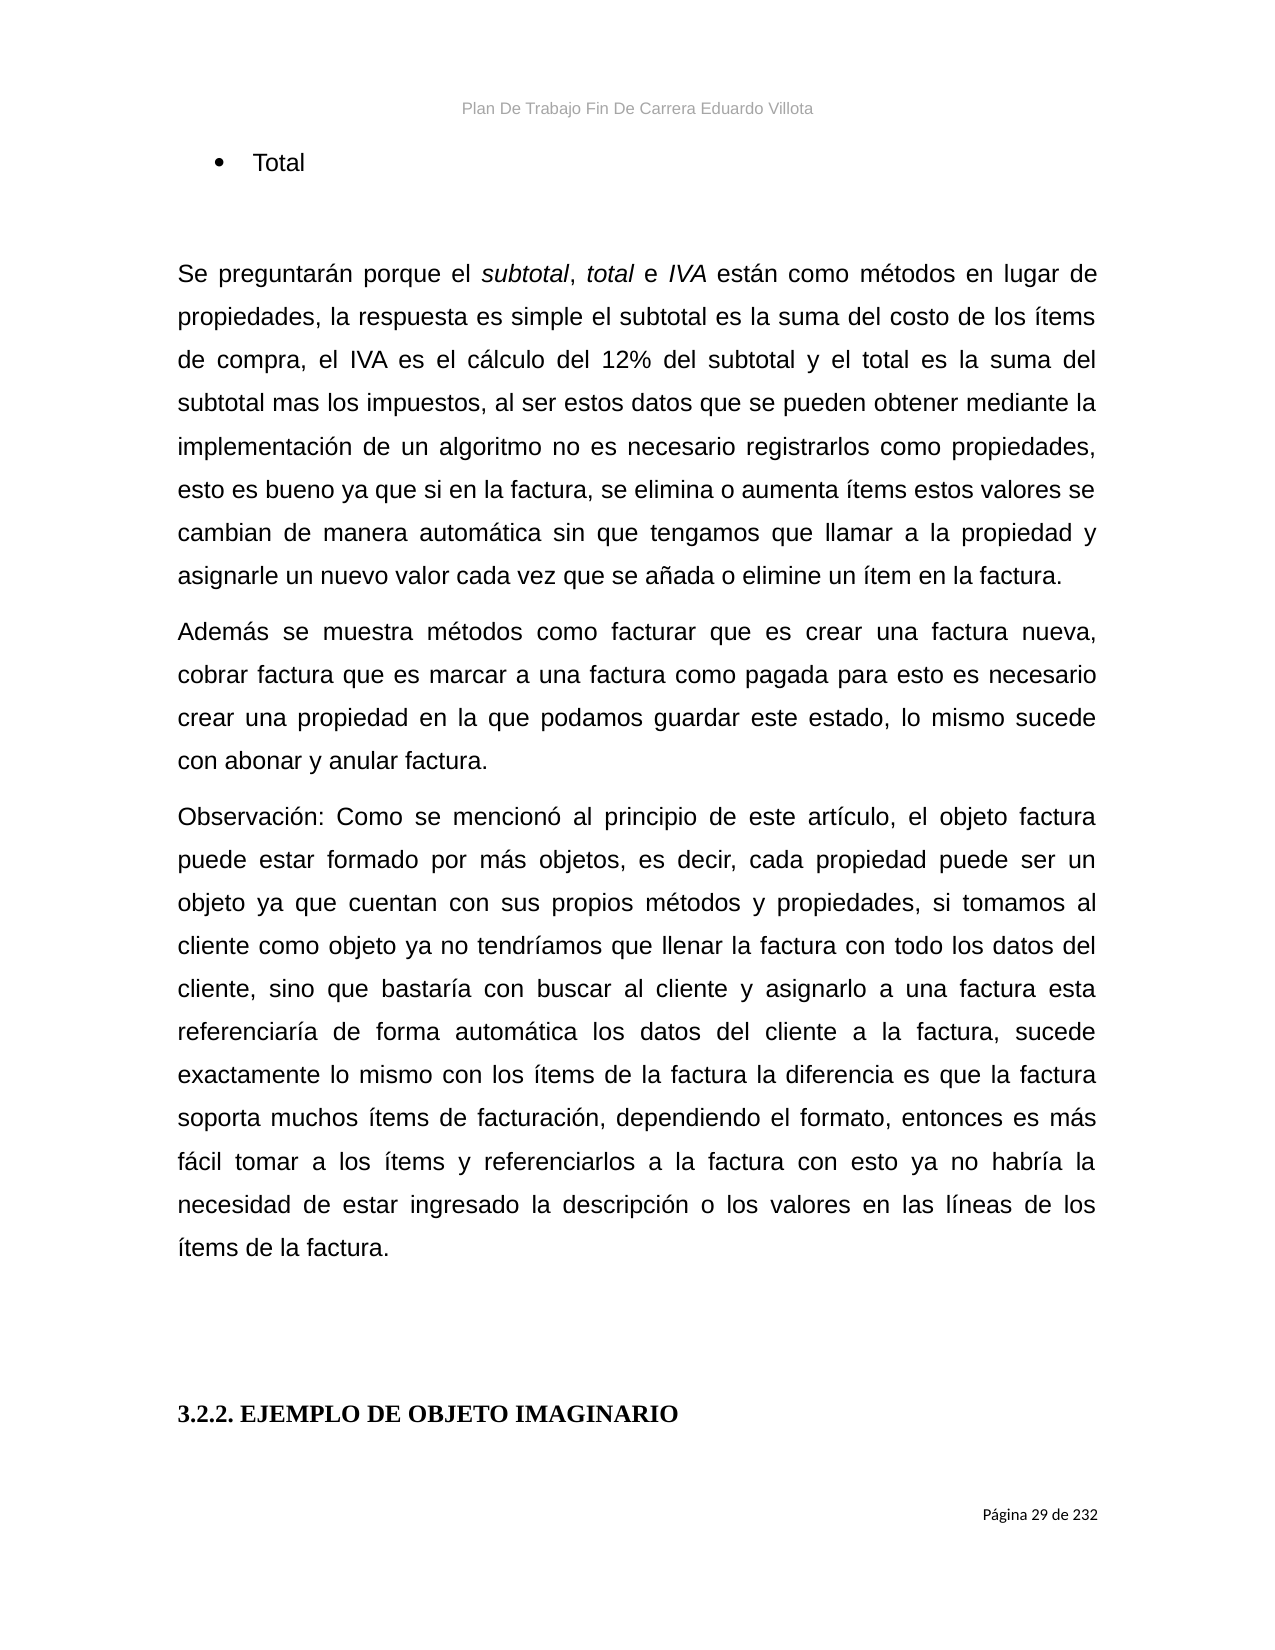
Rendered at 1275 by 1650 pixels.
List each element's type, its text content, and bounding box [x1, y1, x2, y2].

text Se preguntarán porque el subtotal, total e IVA están como métodos en lugar de propiedades, la respuesta es simple el subtotal es la suma del costo de los ítems de compra, el IVA es el cálculo del 12% del subtotal y el total es la suma del subtotal mas los impuestos, al ser estos datos que se pueden obtener mediante la implementación de un algoritmo no es necesario registrarlos como propiedades, esto es bueno ya que si en la factura, se elimina o aumenta ítems estos valores se cambian de manera automática sin que tengamos que llamar a la propiedad y asignarle un nuevo valor cada vez que se añada o elimine un ítem en la factura. [177, 259, 1098, 589]
list Total [215, 148, 1098, 176]
text 3.2.2. EJEMPLO DE OBJETO IMAGINARIO [177, 1399, 1098, 1428]
text Observación: Como se mencionó al principio de este artículo, el objeto factura puede estar formado por más objetos, es decir, cada propiedad puede ser un objeto ya que cuentan con sus propios métodos y propiedades, si tomamos al cliente como objeto ya no tendríamos que llenar la factura con todo los datos del cliente, sino que bastaría con buscar al cliente y asignarlo a una factura esta referenciaría de forma automática los datos del cliente a la factura, sucede exactamente lo mismo con los ítems de la factura la diferencia es que la factura soporta muchos ítems de facturación, dependiendo el formato, entonces es más fácil tomar a los ítems y referenciarlos a la factura con esto ya no habría la necesidad de estar ingresado la descripción o los valores en las líneas de los ítems de la factura. [177, 801, 1098, 1261]
text Además se muestra métodos como facturar que es crear una factura nueva, cobrar factura que es marcar a una factura como pagada para esto es necesario crear una propiedad en la que podamos guardar este estado, lo mismo sucede con abonar y anular factura. [177, 616, 1098, 774]
